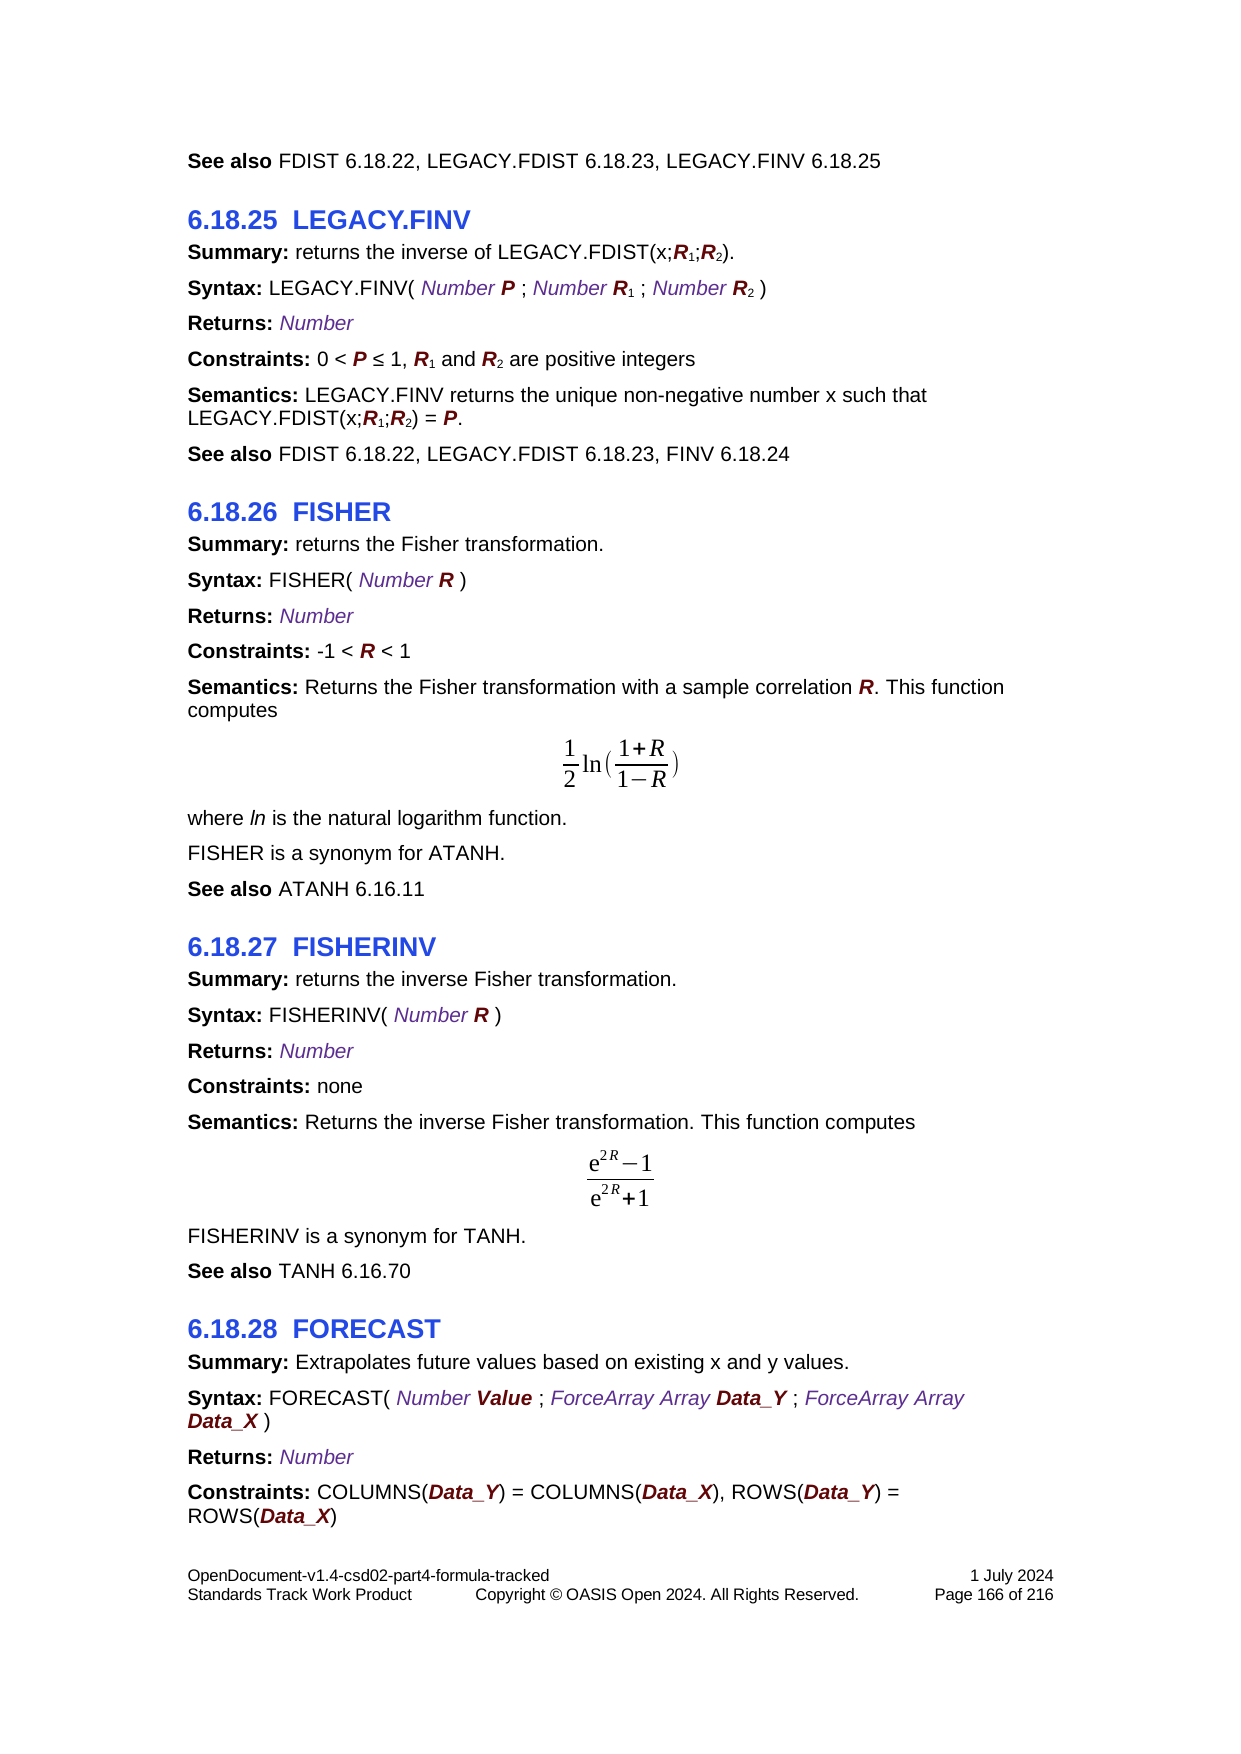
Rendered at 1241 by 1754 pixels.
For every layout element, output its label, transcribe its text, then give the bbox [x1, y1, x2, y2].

text Syntax: FISHER( Number R ) [187, 568, 1053, 592]
text Syntax: FISHERINV( Number R ) [187, 1003, 1053, 1027]
text Summary: returns the inverse Fisher transformation. [187, 968, 1053, 991]
text Constraints: -1 < R < 1 [187, 640, 1053, 663]
text Constraints: 0 < P ≤ 1, R1 and R2 are positive integers [187, 347, 1053, 371]
text See also TANH 6.16.70 [187, 1260, 1053, 1283]
subtitle FISHERINV [187, 932, 1053, 962]
text where ln is the natural logarithm function. [187, 806, 1053, 829]
text Constraints: none [187, 1075, 1053, 1098]
text Summary: returns the inverse of LEGACY.FDIST(x;R1;R2). [187, 241, 1053, 264]
text Syntax: LEGACY.FINV( Number P ; Number R1 ; Number R2 ) [187, 276, 1053, 300]
text Constraints: COLUMNS(Data_Y) = COLUMNS(Data_X), ROWS(Data_Y) = ROWS(Data_X) [187, 1481, 1053, 1528]
text Semantics: Returns the Fisher transformation with a sample correlation R. This function computes [187, 675, 1053, 722]
text See also FDIST 6.18.22, LEGACY.FDIST 6.18.23, LEGACY.FINV 6.18.25 [187, 150, 1053, 173]
text Syntax: FORECAST( Number Value ; ForceArray Array Data_Y ; ForceArray Array Data_X ) [187, 1386, 1053, 1433]
text See also FDIST 6.18.22, LEGACY.FDIST 6.18.23, FINV 6.18.24 [187, 442, 1053, 466]
text Summary: returns the Fisher transformation. [187, 533, 1053, 556]
subtitle FORECAST [187, 1314, 1053, 1344]
text FISHER is a synonym for ATANH. [187, 842, 1053, 865]
subtitle FISHER [187, 497, 1053, 527]
text Summary: Extrapolates future values based on existing x and y values. [187, 1350, 1053, 1374]
text Returns: Number [187, 312, 1053, 335]
text Returns: Number [187, 1445, 1053, 1469]
text Semantics: LEGACY.FINV returns the unique non-negative number x such that LEGACY.FDIST(x;R1;R2) = P. [187, 383, 1053, 430]
text Returns: Number [187, 604, 1053, 628]
text Returns: Number [187, 1039, 1053, 1063]
text See also ATANH 6.16.11 [187, 877, 1053, 901]
text Semantics: Returns the inverse Fisher transformation. This function computes [187, 1110, 1053, 1134]
text FISHERINV is a synonym for TANH. [187, 1224, 1053, 1248]
subtitle LEGACY.FINV [187, 204, 1053, 234]
